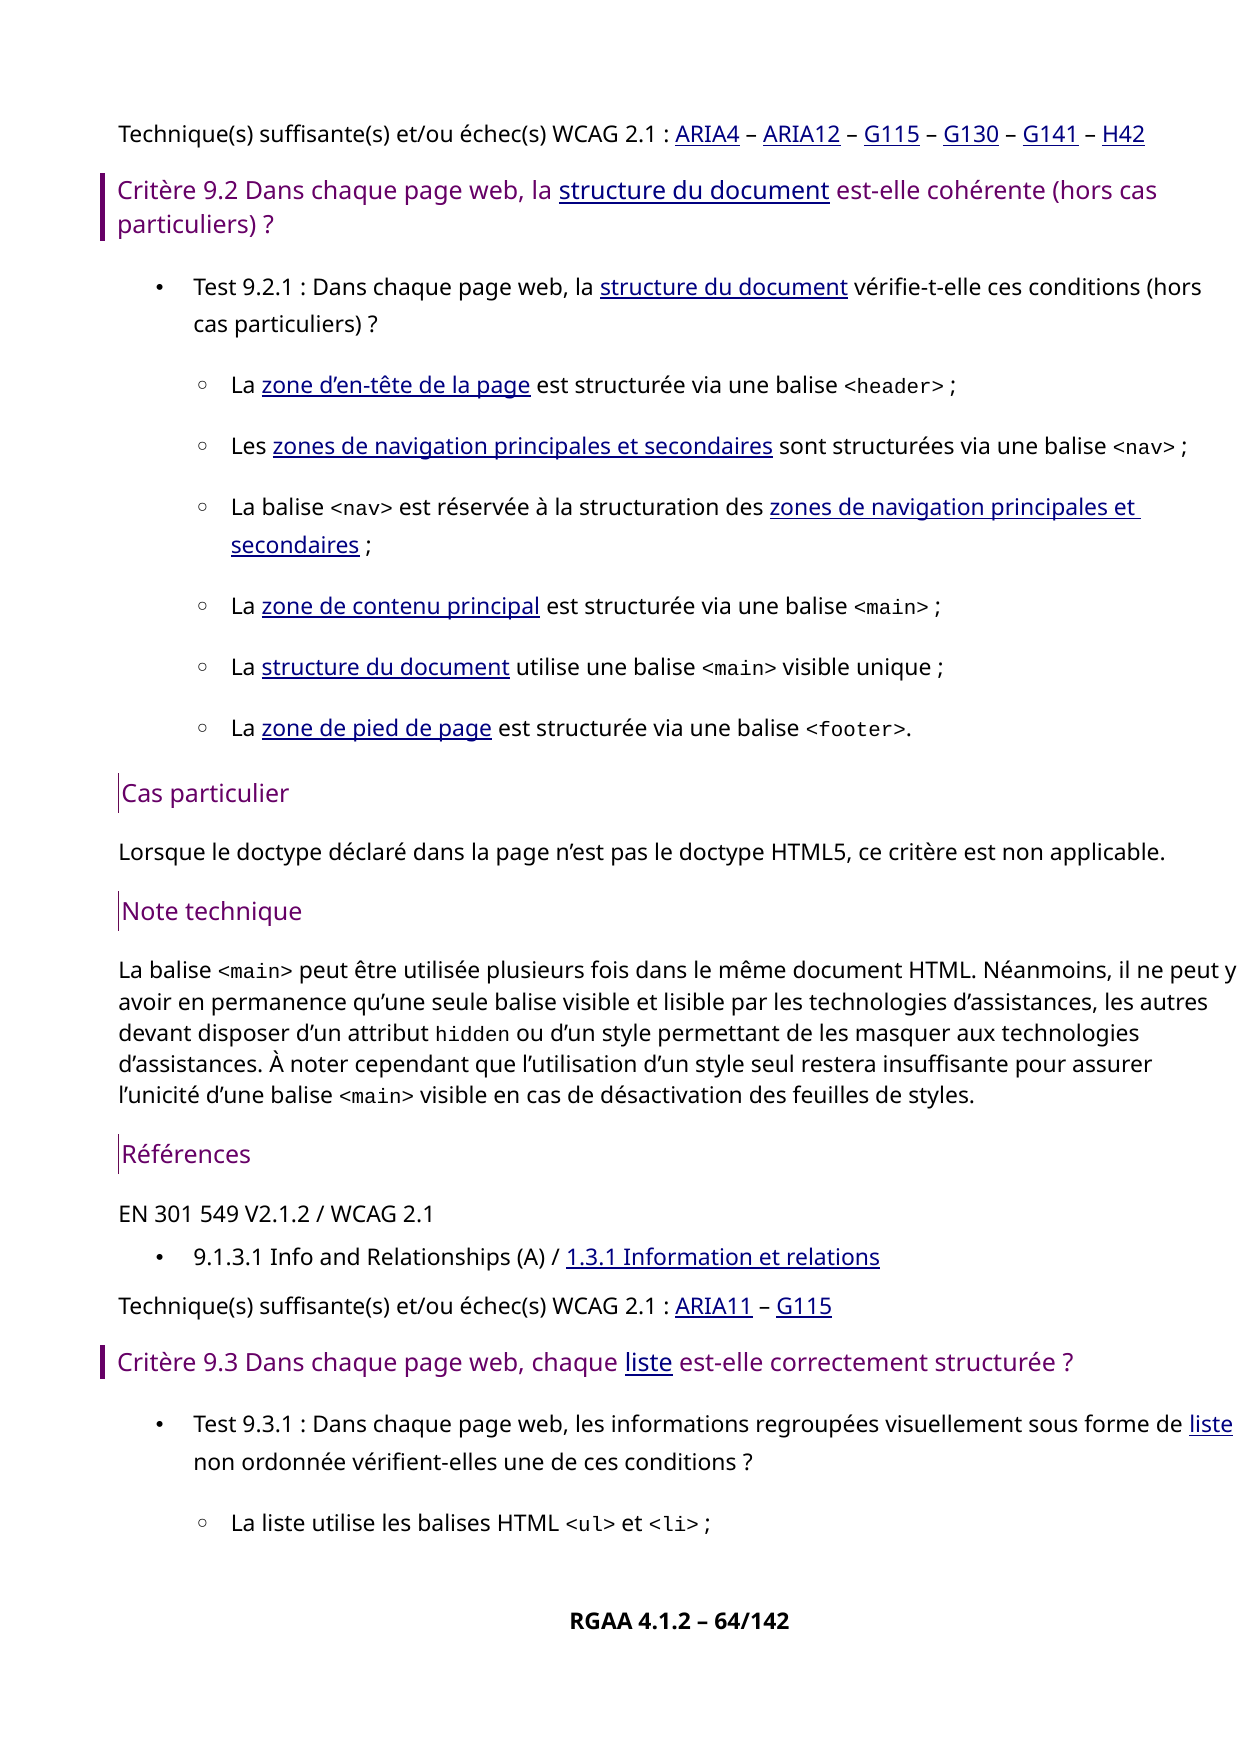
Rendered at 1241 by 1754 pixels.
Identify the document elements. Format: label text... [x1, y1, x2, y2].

list Test 9.2.1 : Dans chaque page web, la structure du document vérifie-t-elle ces conditions (hors cas particuliers) ? [156, 271, 1240, 339]
list La zone de contenu principal est structurée via une balise <main> ; [193, 590, 1240, 621]
subtitle Cas particulier [119, 773, 1240, 813]
list La balise <nav> est réservée à la structuration des zones de navigation principales et secondaires ; [193, 491, 1240, 560]
list Les zones de navigation principales et secondaires sont structurées via une balise <nav> ; [193, 430, 1240, 461]
subtitle Note technique [119, 891, 1240, 931]
text Technique(s) suffisante(s) et/ou échec(s) WCAG 2.1 : ARIA11 – G115 [118, 1290, 1240, 1321]
text EN 301 549 V2.1.2 / WCAG 2.1 [118, 1198, 1240, 1229]
subtitle Critère 9.3 Dans chaque page web, chaque liste est-elle correctement structurée ? [105, 1345, 1240, 1379]
list Test 9.3.1 : Dans chaque page web, les informations regroupées visuellement sous forme de liste non ordonnée vérifient-elles une de ces conditions ? [156, 1408, 1240, 1477]
list La liste utilise les balises HTML <ul> et <li> ; [193, 1507, 1240, 1538]
text Technique(s) suffisante(s) et/ou échec(s) WCAG 2.1 : ARIA4 – ARIA12 – G115 – G130 – G141 – H42 [118, 118, 1240, 149]
list La structure du document utilise une balise <main> visible unique ; [193, 651, 1240, 682]
subtitle Critère 9.2 Dans chaque page web, la structure du document est-elle cohérente (hors cas particuliers) ? [105, 173, 1240, 241]
text Lorsque le doctype déclaré dans la page n’est pas le doctype HTML5, ce critère est non applicable. [118, 836, 1240, 867]
list 9.1.3.1 Info and Relationships (A) / 1.3.1 Information et relations [156, 1241, 1240, 1272]
list La zone de pied de page est structurée via une balise <footer>. [193, 712, 1240, 743]
subtitle Références [119, 1134, 1240, 1174]
list La zone d’en-tête de la page est structurée via une balise <header> ; [193, 369, 1240, 400]
text La balise <main> peut être utilisée plusieurs fois dans le même document HTML. Néanmoins, il ne peut y avoir en permanence qu’une seule balise visible et lisible par les technologies d’assistances, les autres devant disposer d’un attribut hidden ou d’un style permettant de les masquer aux technologies d’assistances. À noter cependant que l’utilisation d’un style seul restera insuffisante pour assurer l’unicité d’une balise <main> visible en cas de désactivation des feuilles de styles. [118, 954, 1240, 1111]
